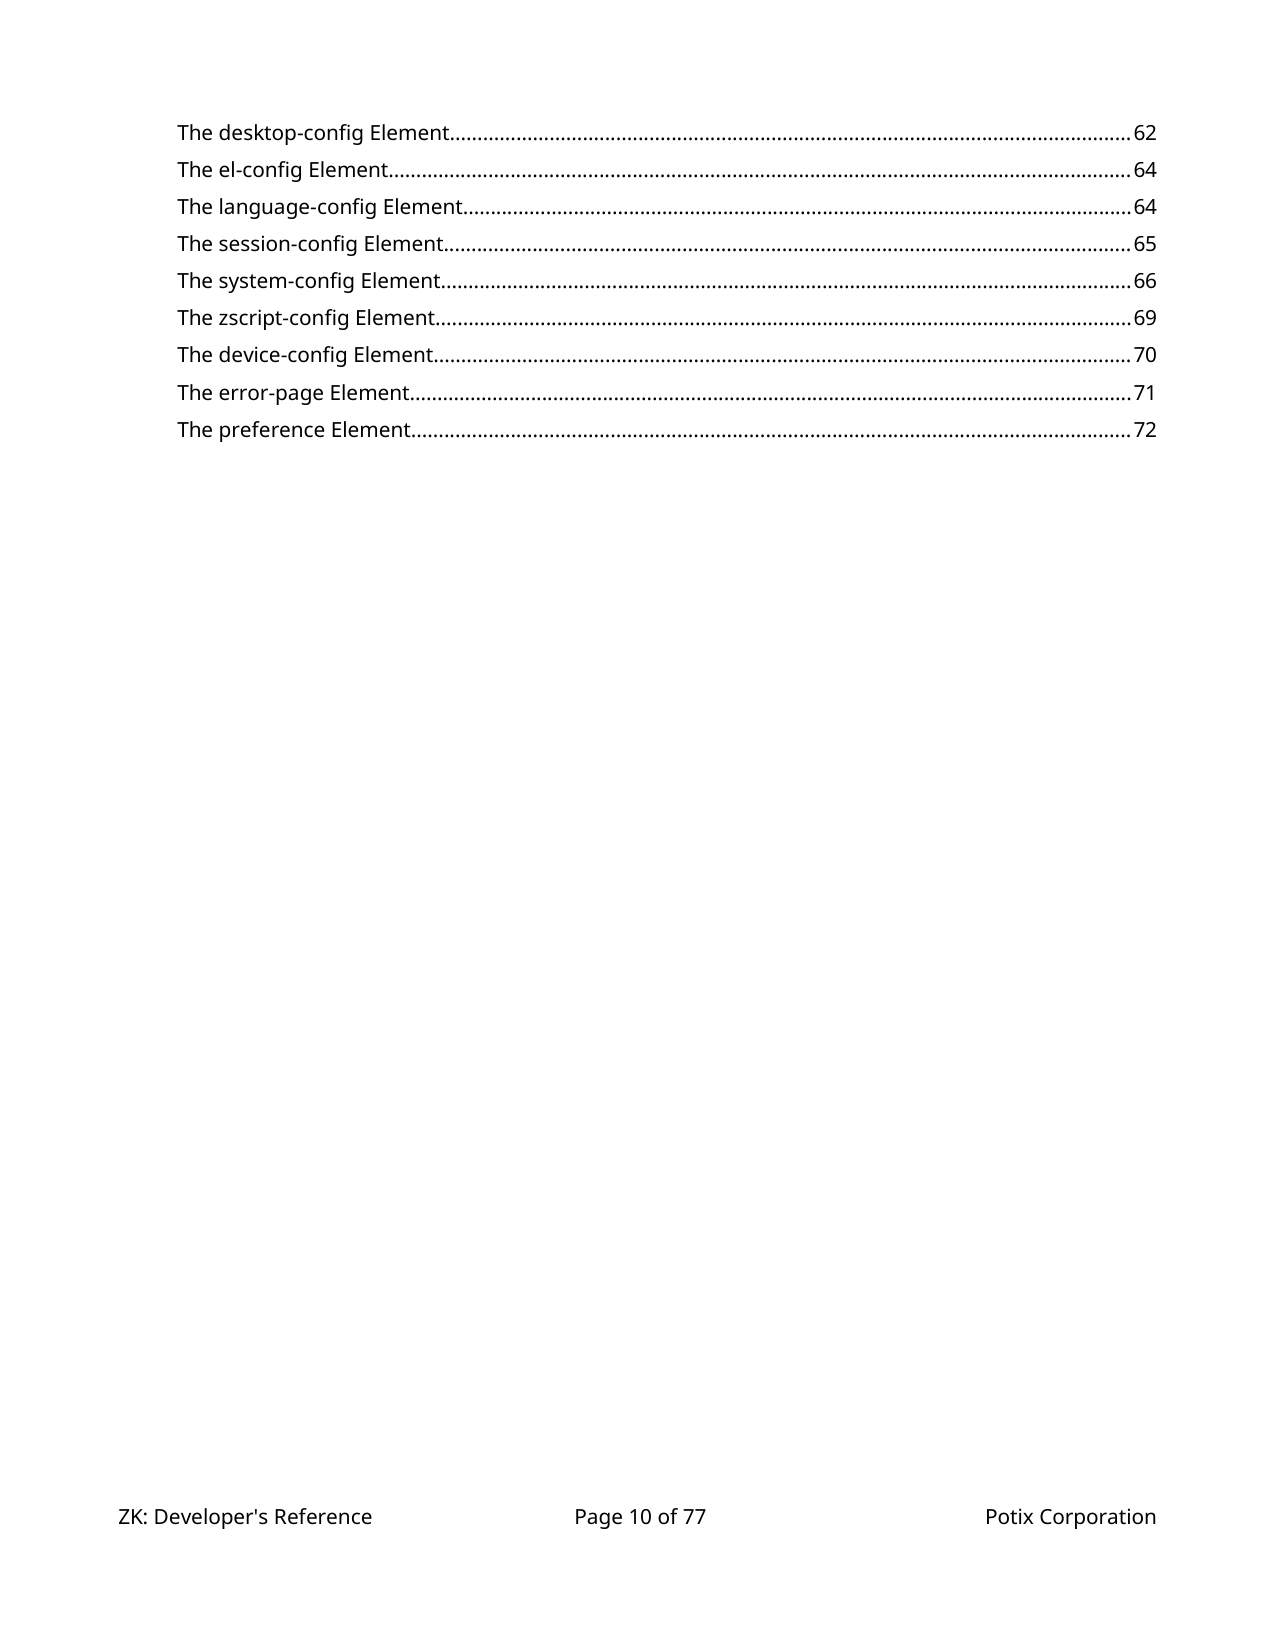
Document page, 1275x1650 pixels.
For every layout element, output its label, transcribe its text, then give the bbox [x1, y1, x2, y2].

text The session-config Element 65 [177, 229, 1157, 258]
text The el-config Element 64 [177, 155, 1157, 183]
text The language-config Element 64 [177, 192, 1157, 221]
text The preference Element 72 [177, 415, 1157, 443]
text The device-config Element 70 [177, 341, 1157, 369]
text The zscript-config Element 69 [177, 303, 1157, 332]
text The system-config Element 66 [177, 266, 1157, 295]
text The desktop-config Element 62 [177, 118, 1157, 146]
text The error-page Element 71 [177, 378, 1157, 406]
